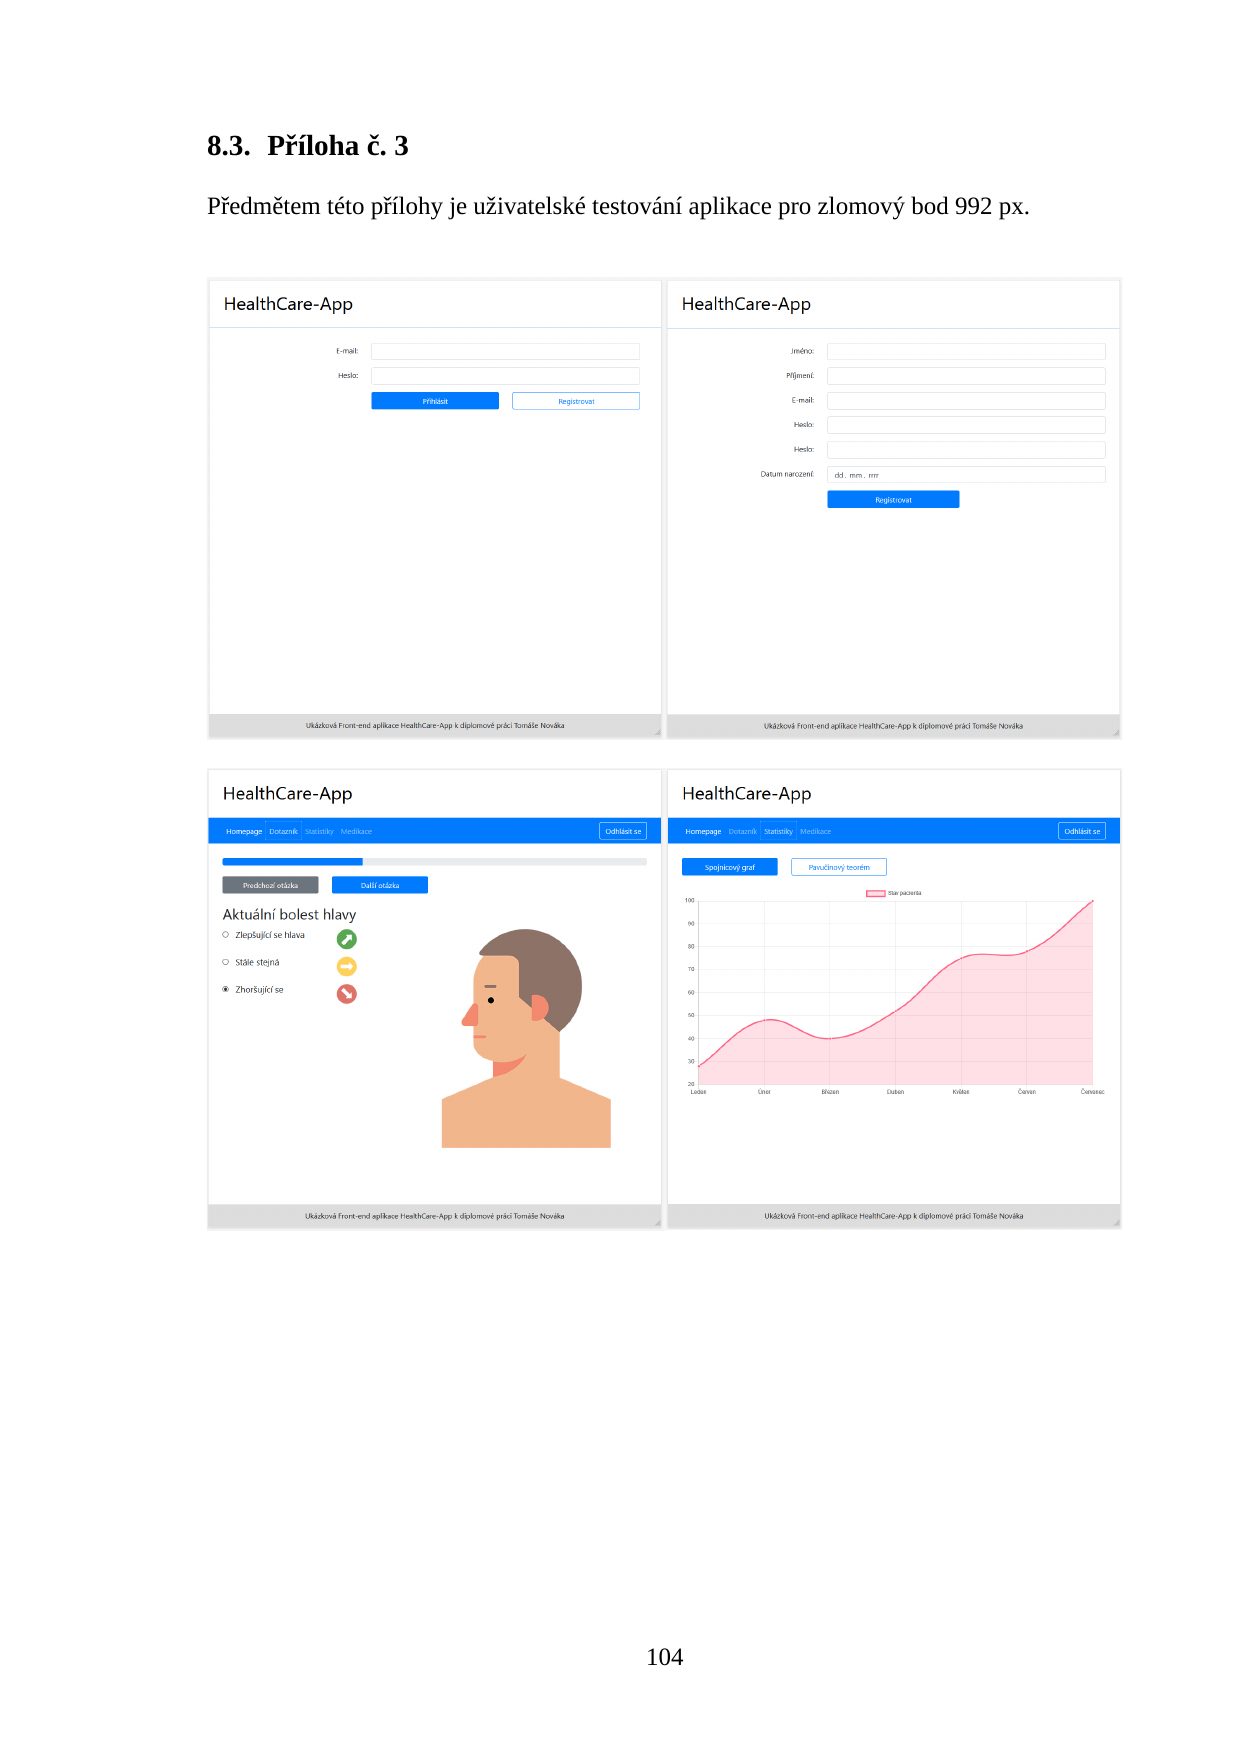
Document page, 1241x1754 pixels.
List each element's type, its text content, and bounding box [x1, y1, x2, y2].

table_cell [207, 1231, 664, 1259]
table_header [665, 740, 1122, 768]
text Předmětem této přílohy je uživatelské testování aplikace pro zlomový bod 992 px. [207, 191, 1122, 220]
table_cell [665, 1230, 1122, 1259]
subtitle Příloha č. 3 [207, 128, 1122, 162]
table_header [207, 740, 664, 768]
picture [206, 277, 1123, 740]
picture [206, 768, 1123, 1231]
